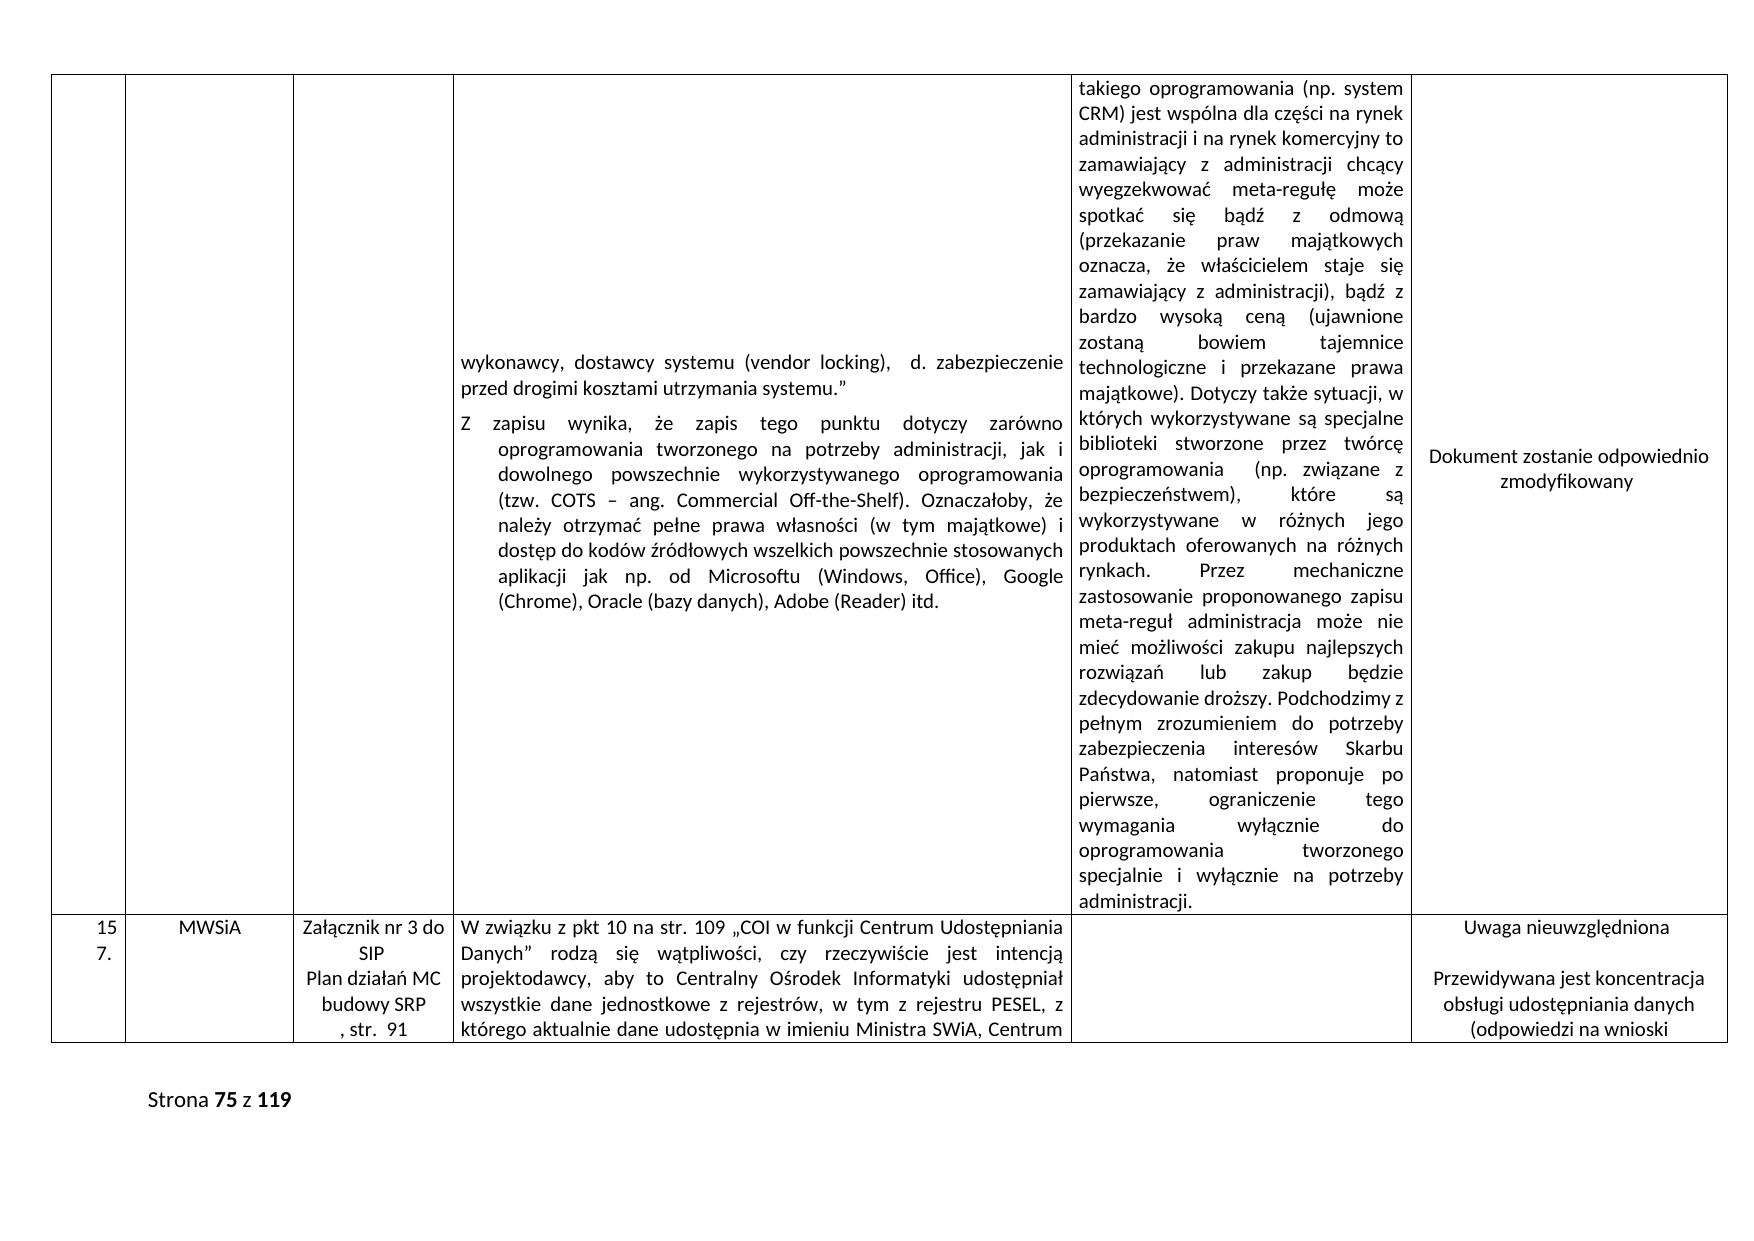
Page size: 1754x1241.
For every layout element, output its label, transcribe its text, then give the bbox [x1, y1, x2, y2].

table_cell W związku z pkt 10 na str. 109 „COI w funkcji Centrum Udostępniania Danych” rodzą się wątpliwości, czy rzeczywiście jest intencją projektodawcy, aby to Centralny Ośrodek Informatyki udostępniał wszystkie dane jednostkowe z rejestrów, w tym z rejestru PESEL, z którego aktualnie dane udostępnia w imieniu Ministra SWiA, Centrum [454, 915, 1071, 1042]
table_cell wykonawcy, dostawcy systemu (vendor locking), d. zabezpieczenie przed drogimi kosztami utrzymania systemu.” Z zapisu wynika, że zapis tego punktu dotyczy zarówno oprogramowania tworzonego na potrzeby administracji, jak i dowolnego powszechnie wykorzystywanego oprogramowania (tzw. COTS – ang. Commercial Off-the-Shelf). Oznaczałoby, że należy otrzymać pełne prawa własności (w tym majątkowe) i dostęp do kodów źródłowych wszelkich powszechnie stosowanych aplikacji jak np. od Microsoftu (Windows, Office), Google (Chrome), Oracle (bazy danych), Adobe (Reader) itd. [454, 75, 1071, 913]
table_cell [52, 915, 125, 1042]
table_cell Załącznik nr 3 do SIP Plan działań MC budowy SRP , str. 91 [294, 915, 453, 1042]
table_cell takiego oprogramowania (np. system CRM) jest wspólna dla części na rynek administracji i na rynek komercyjny to zamawiający z administracji chcący wyegzekwować meta-regułę może spotkać się bądź z odmową (przekazanie praw majątkowych oznacza, że właścicielem staje się zamawiający z administracji), bądź z bardzo wysoką ceną (ujawnione zostaną bowiem tajemnice technologiczne i przekazane prawa majątkowe). Dotyczy także sytuacji, w których wykorzystywane są specjalne biblioteki stworzone przez twórcę oprogramowania (np. związane z bezpieczeństwem), które są wykorzystywane w różnych jego produktach oferowanych na różnych rynkach. Przez mechaniczne zastosowanie proponowanego zapisu meta-reguł administracja może nie mieć możliwości zakupu najlepszych rozwiązań lub zakup będzie zdecydowanie droższy. Podchodzimy z pełnym zrozumieniem do potrzeby zabezpieczenia interesów Skarbu Państwa, natomiast proponuje po pierwsze, ograniczenie tego wymagania wyłącznie do oprogramowania tworzonego specjalnie i wyłącznie na potrzeby administracji. [1072, 75, 1411, 913]
table_cell [126, 75, 293, 913]
table_cell MWSiA [126, 915, 293, 1042]
table_cell [52, 75, 125, 913]
table_cell Uwaga nieuwzględniona Przewidywana jest koncentracja obsługi udostępniania danych (odpowiedzi na wnioski [1412, 915, 1727, 1042]
table_cell [1072, 915, 1411, 1042]
table_cell Dokument zostanie odpowiednio zmodyfikowany [1412, 75, 1727, 913]
table_cell [294, 75, 453, 913]
